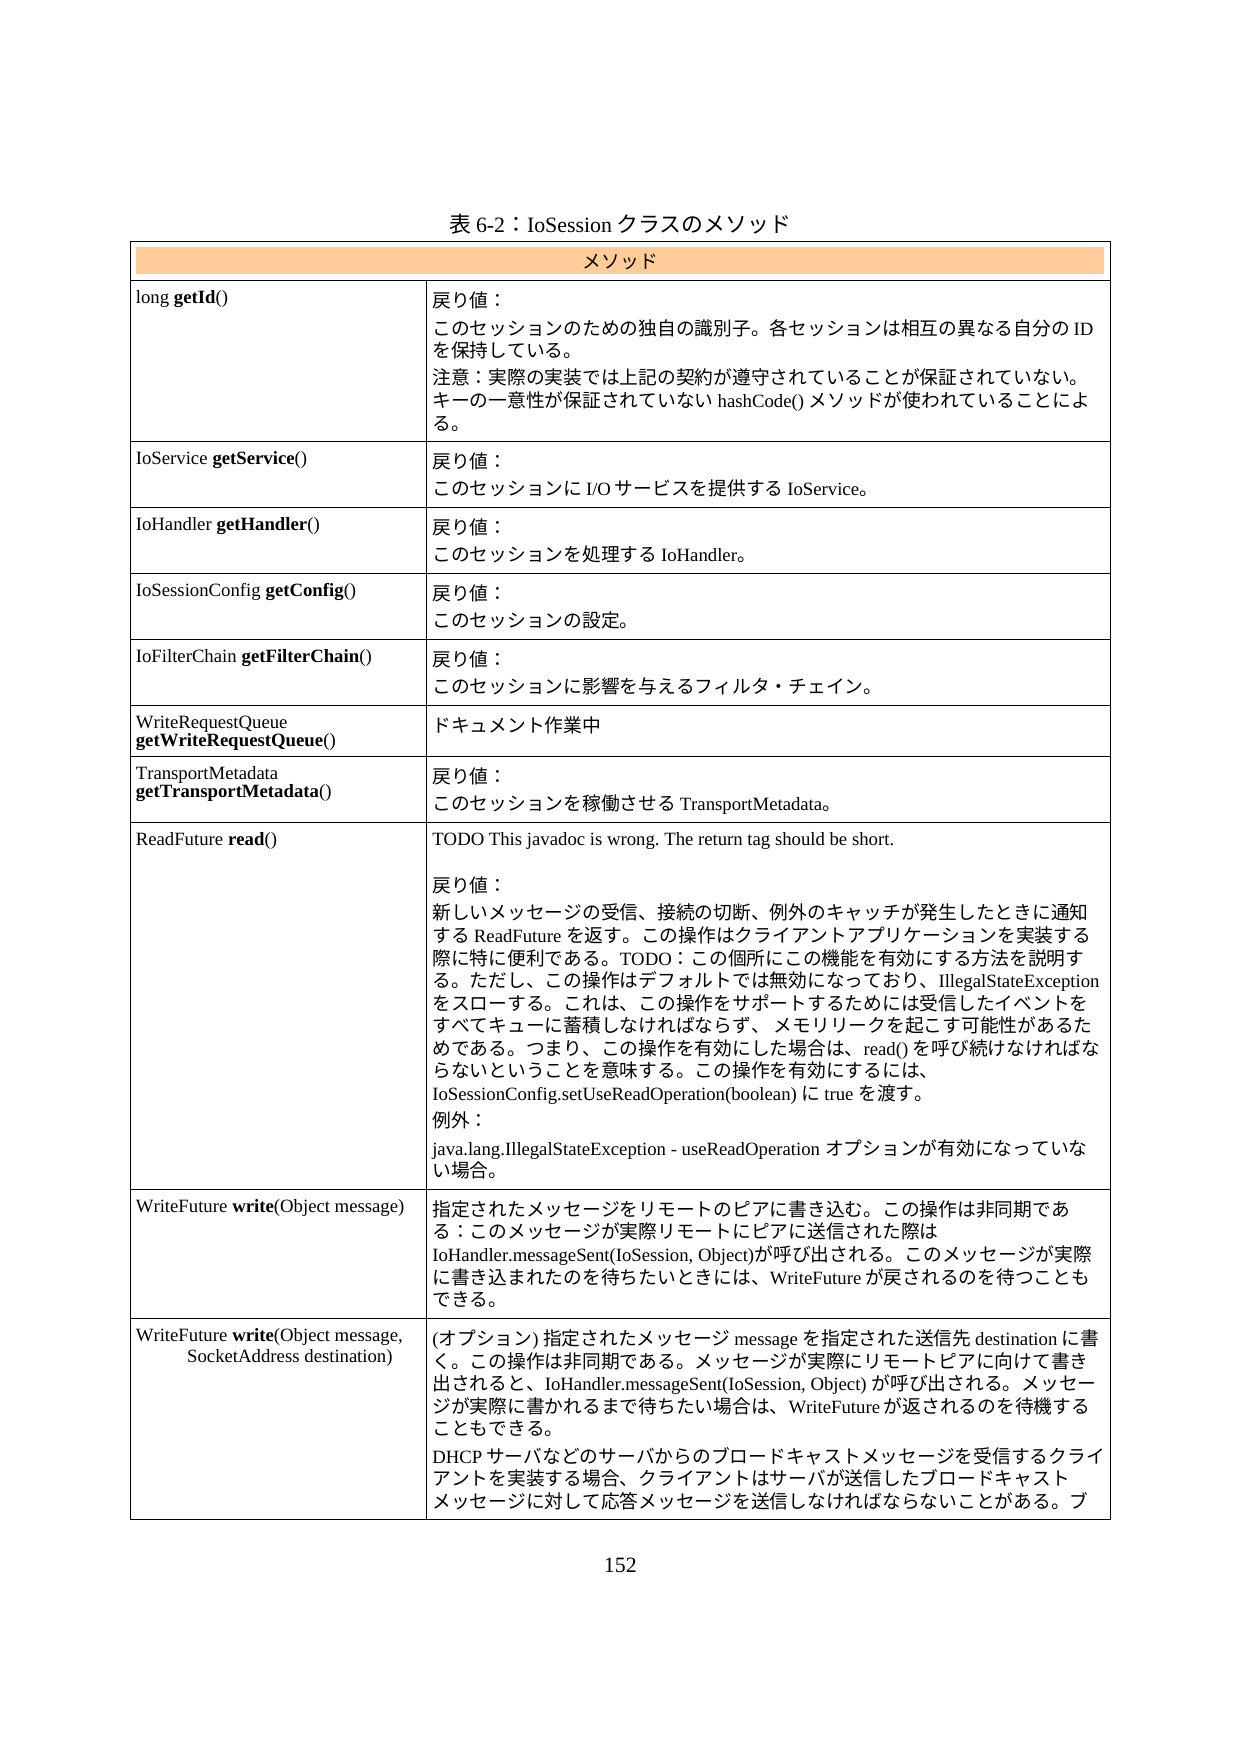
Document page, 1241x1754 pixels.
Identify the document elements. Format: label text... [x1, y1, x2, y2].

table_cell 戻り値： このセッションのための独自の識別子。各セッションは相互の異なる自分のIDを保持している。 注意：実際の実装では上記の契約が遵守されていることが保証されていない。キーの一意性が保証されていない hashCode() メソッドが使われていることによる。 [427, 281, 1110, 441]
table_cell 戻り値： このセッションを処理するIoHandler。 [427, 508, 1110, 573]
text 表6-2：IoSessionクラスのメソッド [130, 207, 1110, 238]
table_cell 戻り値： このセッションに影響を与えるフィルタ・チェイン。 [427, 640, 1110, 705]
table_cell (オプション) 指定されたメッセージmessage を指定された送信先destinationに書く。この操作は非同期である。メッセージが実際にリモートピアに向けて書き出されると、IoHandler.messageSent(IoSession, Object) が呼び出される。メッセージが実際に書かれるまで待ちたい場合は、WriteFutureが返されるのを待機することもできる。 DHCPサーバなどのサーバからのブロードキャストメッセージを受信するクライアントを実装する場合、クライアントはサーバが送信したブロードキャストメッセージに対して応答メッセージを送信しなければならないことがある。ブ [427, 1319, 1110, 1519]
table_cell WriteFuture write(Object message) [131, 1190, 426, 1318]
table_cell IoSessionConfig getConfig() [131, 574, 426, 639]
table_cell 戻り値： このセッションにI/Oサービスを提供するIoService。 [427, 442, 1110, 507]
table_cell WriteFuture write(Object message, SocketAddress destination) [131, 1319, 426, 1519]
table_cell IoHandler getHandler() [131, 508, 426, 573]
table_cell IoFilterChain getFilterChain() [131, 640, 426, 705]
table_cell 戻り値： このセッションの設定。 [427, 574, 1110, 639]
table_cell ドキュメント作業中 [427, 706, 1110, 756]
table_cell ReadFuture read() [131, 823, 426, 1189]
table_header メソッド [131, 242, 1110, 280]
table_cell 指定されたメッセージをリモートのピアに書き込む。この操作は非同期である：このメッセージが実際リモートにピアに送信された際はIoHandler.messageSent(IoSession, Object)が呼び出される。このメッセージが実際に書き込まれたのを待ちたいときには、WriteFutureが戻されるのを待つこともできる。 [427, 1190, 1110, 1318]
table_cell long getId() [131, 281, 426, 441]
table_cell WriteRequestQueue getWriteRequestQueue() [131, 706, 426, 756]
table_cell TransportMetadata getTransportMetadata() [131, 757, 426, 822]
table_cell 戻り値： このセッションを稼働させるTransportMetadata。 [427, 757, 1110, 822]
table_cell TODO This javadoc is wrong. The return tag should be short. 戻り値： 新しいメッセージの受信、接続の切断、例外のキャッチが発生したときに通知する ReadFuture を返す。この操作はクライアントアプリケーションを実装する際に特に便利である。TODO：この個所にこの機能を有効にする方法を説明する。ただし、この操作はデフォルトでは無効になっており、IllegalStateException をスローする。これは、この操作をサポートするためには受信したイベントをすべてキューに蓄積しなければならず、 メモリリークを起こす可能性があるためである。つまり、この操作を有効にした場合は、read() を呼び続けなければならないということを意味する。この操作を有効にするには、 IoSessionConfig.setUseReadOperation(boolean) にtrue を渡す。 例外： java.lang.IllegalStateException - useReadOperation オプションが有効になっていない場合。 [427, 823, 1110, 1189]
table_cell IoService getService() [131, 442, 426, 507]
